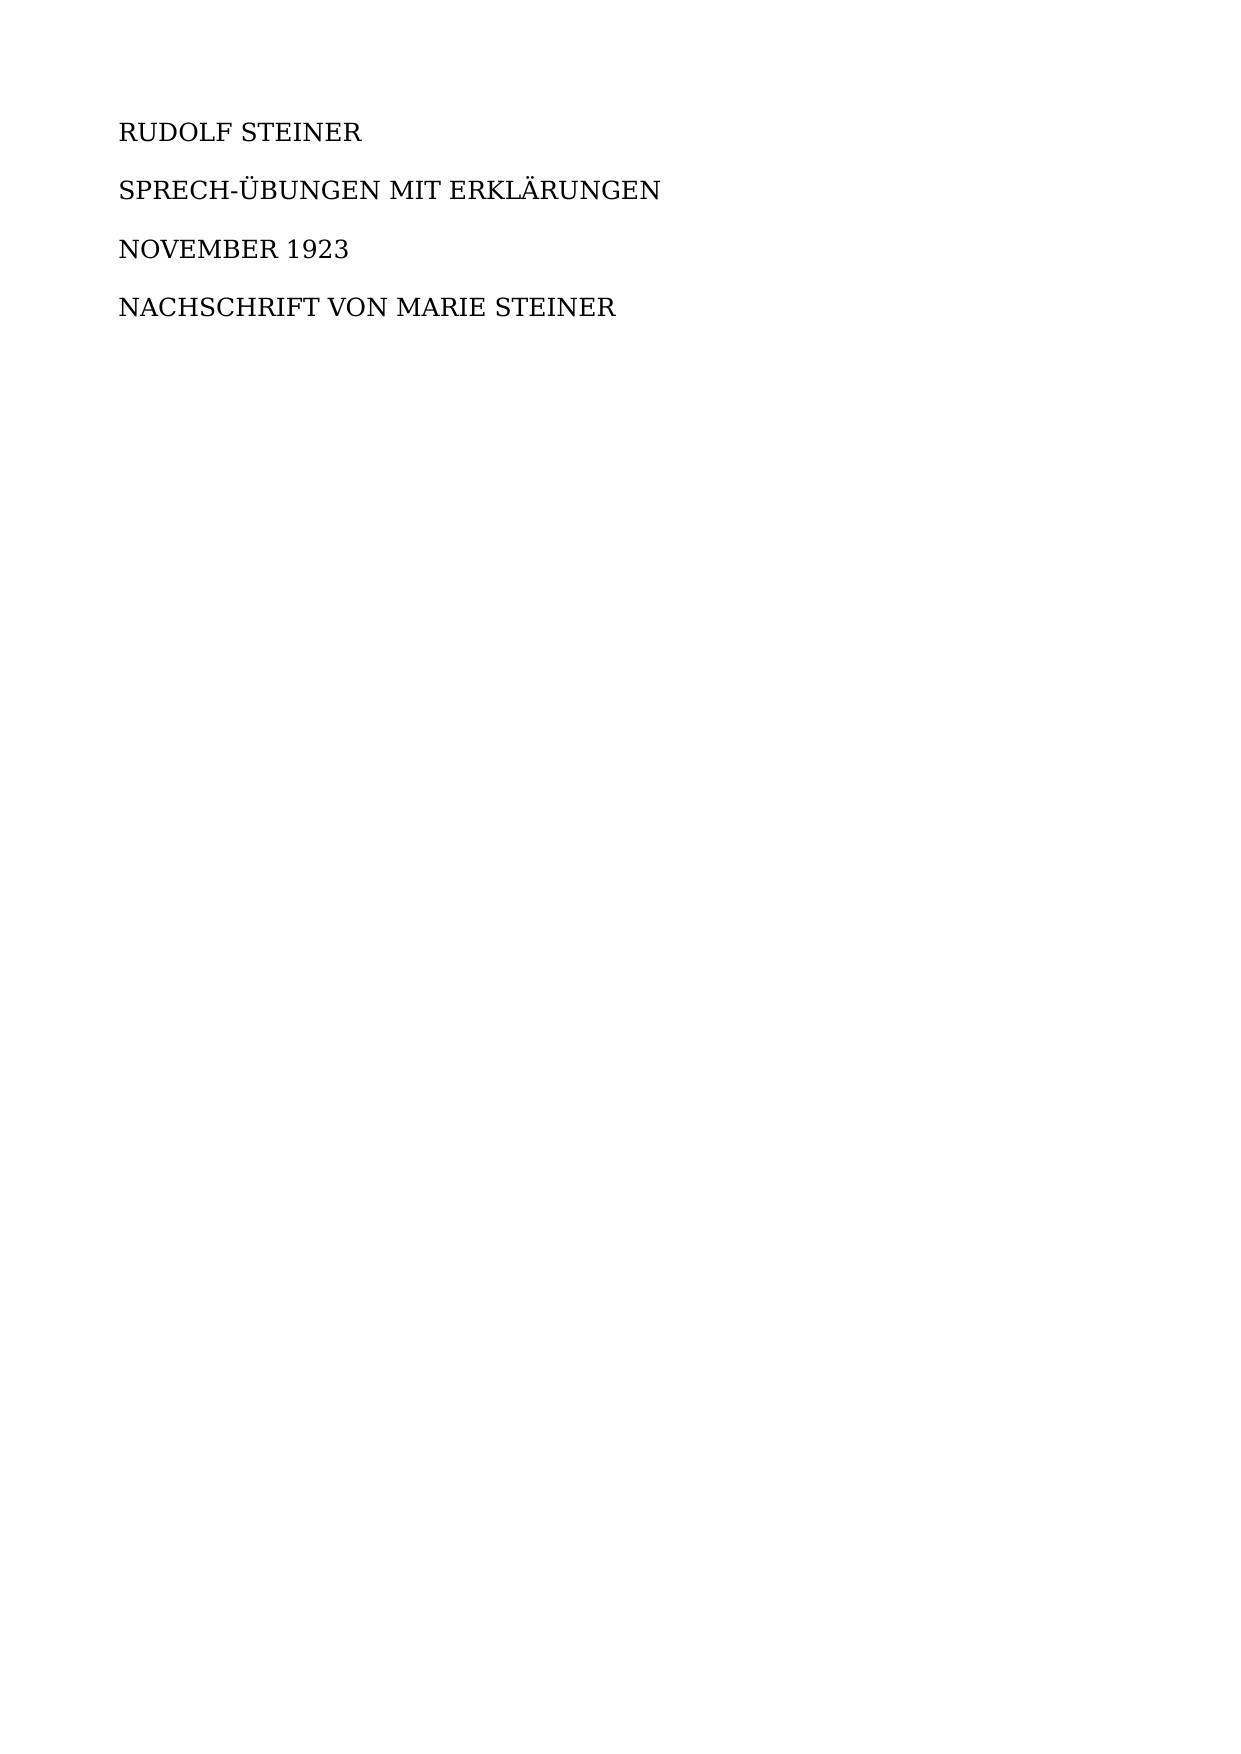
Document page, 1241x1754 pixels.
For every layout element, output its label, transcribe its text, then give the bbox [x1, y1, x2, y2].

text NACHSCHRIFT VON MARIE STEINER [118, 293, 1122, 322]
text RUDOLF STEINER [118, 118, 1122, 147]
text SPRECH-ÜBUNGEN MIT ERKLÄRUNGEN [118, 176, 1122, 206]
text NOVEMBER 1923 [118, 235, 1122, 264]
